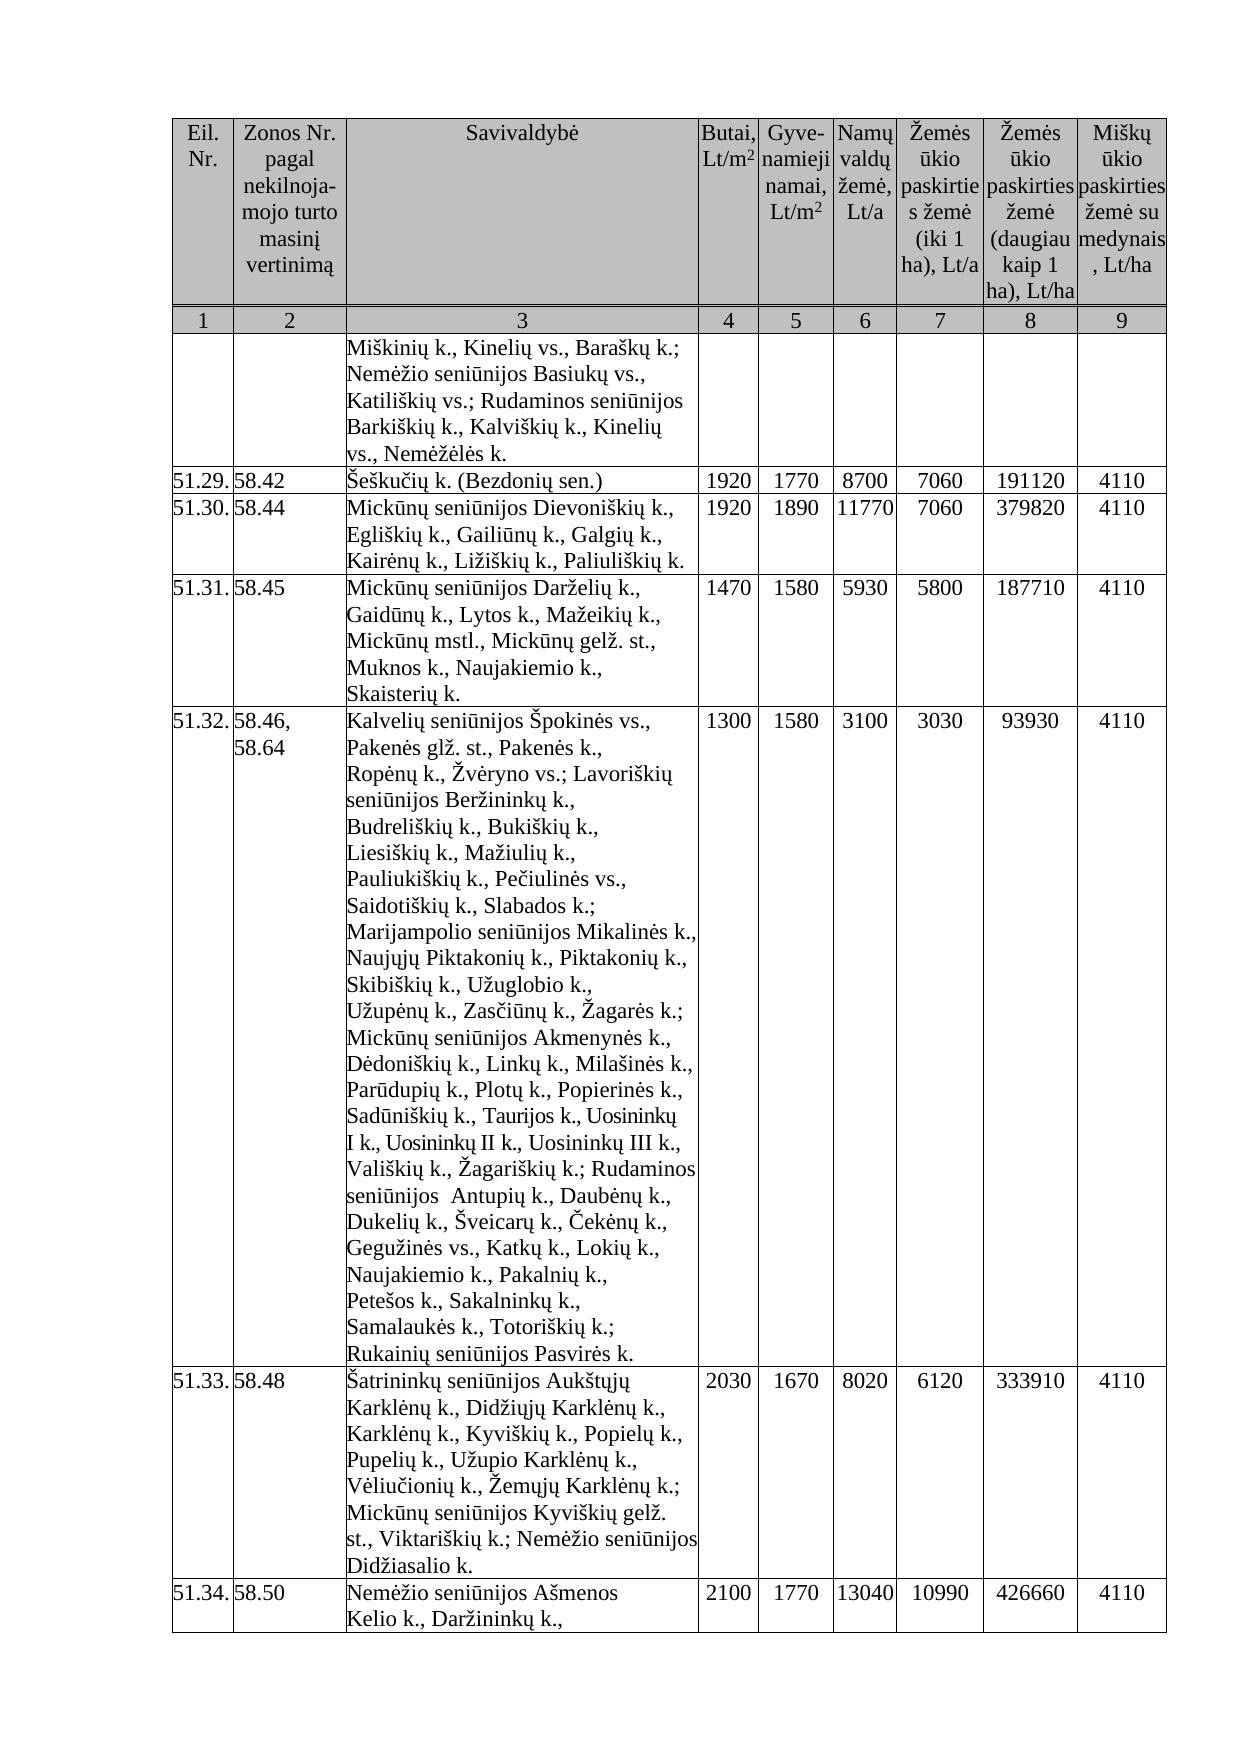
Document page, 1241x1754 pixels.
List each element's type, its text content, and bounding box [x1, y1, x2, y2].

table_cell 4110 [1078, 467, 1166, 493]
table_cell 5 [759, 307, 833, 333]
table_cell 4110 [1078, 1579, 1166, 1632]
table_cell 58.48 [234, 1367, 346, 1578]
table_cell 58.42 [234, 467, 346, 493]
table_cell 11770 [834, 494, 896, 573]
table_cell 3030 [897, 707, 983, 1366]
table_cell 2 [234, 307, 346, 333]
table_cell 2100 [699, 1579, 758, 1632]
table_cell 1470 [699, 575, 758, 706]
table_cell 426660 [984, 1579, 1077, 1632]
table_cell 7 [897, 307, 983, 333]
table_cell 5800 [897, 575, 983, 706]
table_cell 7060 [897, 494, 983, 573]
table_cell 6120 [897, 1367, 983, 1578]
table_cell 333910 [984, 1367, 1077, 1578]
table_cell [897, 334, 983, 466]
table_cell 1770 [759, 467, 833, 493]
table_cell Mickūnų seniūnijos Dievoniškių k., Egliškių k., Gailiūnų k., Galgių k., Kairėnų k., Ližiškių k., Paliuliškių k. [347, 494, 698, 573]
table_cell 4110 [1078, 1367, 1166, 1578]
table_cell 51.30. [173, 494, 233, 573]
table_cell [1078, 334, 1166, 466]
table_cell 4110 [1078, 707, 1166, 1366]
table_cell 7060 [897, 467, 983, 493]
table_cell 8 [984, 307, 1077, 333]
table_cell 58.46, 58.64 [234, 707, 346, 1366]
table_cell Mickūnų seniūnijos Darželių k., Gaidūnų k., Lytos k., Mažeikių k., Mickūnų mstl., Mickūnų gelž. st., Muknos k., Naujakiemio k., Skaisterių k. [347, 575, 698, 706]
table_cell Šeškučių k. (Bezdonių sen.) [347, 467, 698, 493]
table_cell 58.50 [234, 1579, 346, 1632]
table_cell 51.29. [173, 467, 233, 493]
table_header Žemės ūkio paskirties žemė (daugiau kaip 1 ha), Lt/ha [984, 119, 1077, 304]
table_header Namų valdų žemė, Lt/a [834, 119, 896, 304]
table_cell Nemėžio seniūnijos Ašmenos Kelio k., Daržininkų k., [347, 1579, 698, 1632]
table_cell [834, 334, 896, 466]
table_cell 13040 [834, 1579, 896, 1632]
table_cell 5930 [834, 575, 896, 706]
table_cell Miškinių k., Kinelių vs., Baraškų k.; Nemėžio seniūnijos Basiukų vs., Katiliškių vs.; Rudaminos seniūnijos Barkiškių k., Kalviškių k., Kinelių vs., Nemėžėlės k. [347, 334, 698, 466]
table_cell 58.44 [234, 494, 346, 573]
table_header Eil. Nr. [173, 119, 233, 304]
table_cell 51.32. [173, 707, 233, 1366]
table_cell 1 [173, 307, 233, 333]
table_cell 1580 [759, 575, 833, 706]
table_cell 1920 [699, 467, 758, 493]
table_cell 1890 [759, 494, 833, 573]
table_header Gyve-namieji namai, Lt/m2 [759, 119, 833, 304]
table_cell 1670 [759, 1367, 833, 1578]
table_cell Kalvelių seniūnijos Špokinės vs., Pakenės glž. st., Pakenės k., Ropėnų k., Žvėryno vs.; Lavoriškių seniūnijos Beržininkų k., Budreliškių k., Bukiškių k., Liesiškių k., Mažiulių k., Pauliukiškių k., Pečiulinės vs., Saidotiškių k., Slabados k.; Marijampolio seniūnijos Mikalinės k., Naujųjų Piktakonių k., Piktakonių k., Skibiškių k., Užuglobio k., Užupėnų k., Zasčiūnų k., Žagarės k.; Mickūnų seniūnijos Akmenynės k., Dėdoniškių k., Linkų k., Milašinės k., Parūdupių k., Plotų k., Popierinės k., Sadūniškių k., Taurijos k., Uosininkų I k., Uosininkų II k., Uosininkų III k., Vališkių k., Žagariškių k.; Rudaminos seniūnijos Antupių k., Daubėnų k., Dukelių k., Šveicarų k., Čekėnų k., Gegužinės vs., Katkų k., Lokių k., Naujakiemio k., Pakalnių k., Petešos k., Sakalninkų k., Samalaukės k., Totoriškių k.; Rukainių seniūnijos Pasvirės k. [347, 707, 698, 1366]
table_cell 3100 [834, 707, 896, 1366]
table_cell 3 [347, 307, 698, 333]
table_cell 379820 [984, 494, 1077, 573]
table_cell Šatrininkų seniūnijos Aukštųjų Karklėnų k., Didžiųjų Karklėnų k., Karklėnų k., Kyviškių k., Popielų k., Pupelių k., Užupio Karklėnų k., Vėliučionių k., Žemųjų Karklėnų k.; Mickūnų seniūnijos Kyviškių gelž. st., Viktariškių k.; Nemėžio seniūnijos Didžiasalio k. [347, 1367, 698, 1578]
table_cell 1770 [759, 1579, 833, 1632]
table_cell 9 [1078, 307, 1166, 333]
table_cell 93930 [984, 707, 1077, 1366]
table_cell 187710 [984, 575, 1077, 706]
table_cell 4110 [1078, 575, 1166, 706]
table_cell 51.31. [173, 575, 233, 706]
table_cell [234, 334, 346, 466]
table_header Savivaldybė [347, 119, 698, 304]
table_header Zonos Nr. pagal nekilnoja-mojo turto masinį vertinimą [234, 119, 346, 304]
table_cell 191120 [984, 467, 1077, 493]
table_cell [699, 334, 758, 466]
table_cell 51.33. [173, 1367, 233, 1578]
table_cell 10990 [897, 1579, 983, 1632]
table_cell 8020 [834, 1367, 896, 1578]
table_cell 2030 [699, 1367, 758, 1578]
table_cell 4 [699, 307, 758, 333]
table_cell [173, 334, 233, 466]
table_cell 51.34. [173, 1579, 233, 1632]
table_cell 58.45 [234, 575, 346, 706]
table_cell 1920 [699, 494, 758, 573]
table_header Butai, Lt/m2 [699, 119, 758, 304]
table_header Žemės ūkio paskirties žemė (iki 1 ha), Lt/a [897, 119, 983, 304]
table_cell [759, 334, 833, 466]
table_cell [984, 334, 1077, 466]
table_cell 8700 [834, 467, 896, 493]
table_cell 1580 [759, 707, 833, 1366]
table_cell 1300 [699, 707, 758, 1366]
table_header Miškų ūkio paskirties žemė su medynais, Lt/ha [1078, 119, 1166, 304]
table_cell 4110 [1078, 494, 1166, 573]
table_cell 6 [834, 307, 896, 333]
